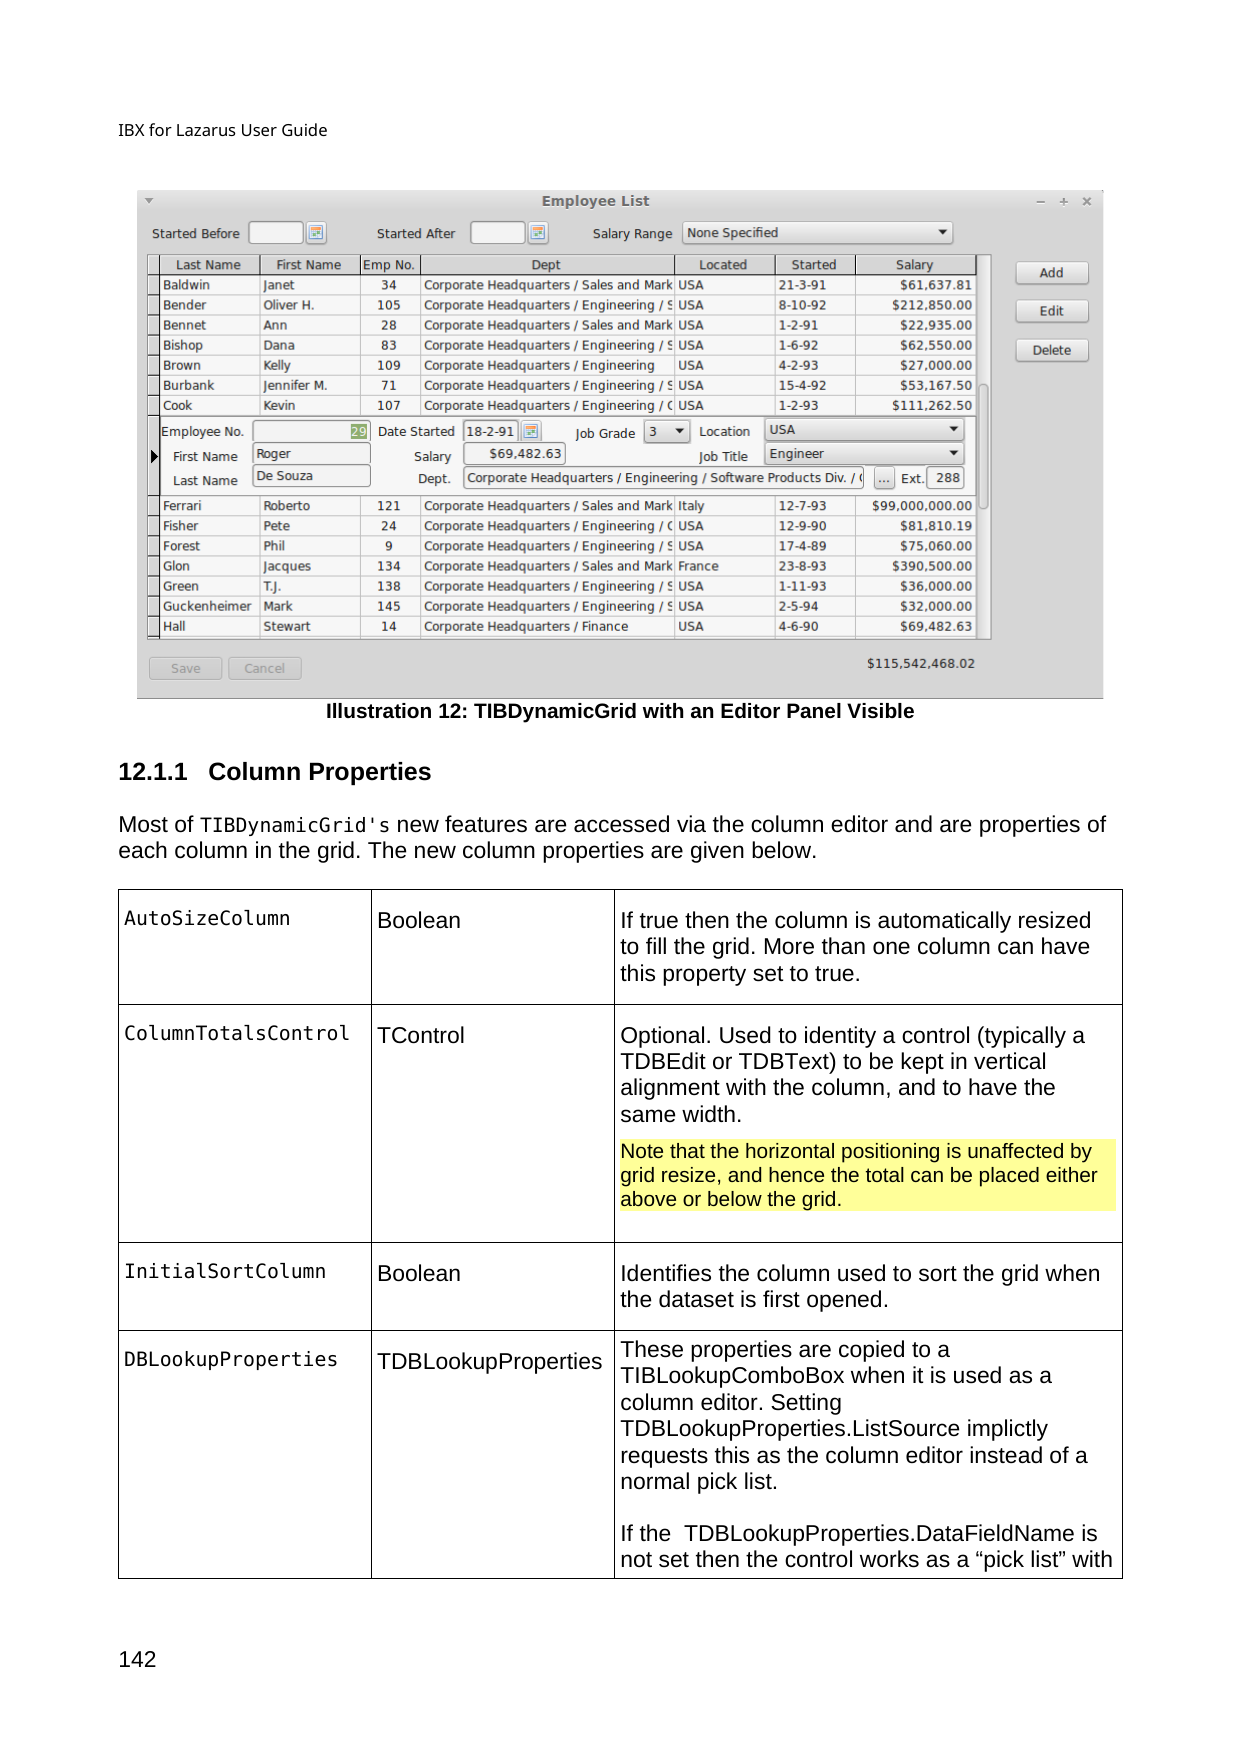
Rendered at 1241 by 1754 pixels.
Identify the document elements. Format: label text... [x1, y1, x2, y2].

table_cell InitialSortColumn [119, 1243, 371, 1330]
subtitle Column Properties [118, 696, 1122, 785]
text Most of TIBDynamicGrid's new features are accessed via the column editor and are properties of each column in the grid. The new column properties are given below. [118, 811, 1122, 864]
table_cell ColumnTotalsControl [119, 1005, 371, 1242]
table_cell Optional. Used to identity a control (typically a TDBEdit or TDBText) to be kept in vertical alignment with the column, and to have the same width. Note that the horizontal positioning is unaffected by grid resize, and hence the total can be placed either above or below the grid. [615, 1005, 1122, 1242]
table_cell Boolean [372, 1243, 614, 1330]
table_header AutoSizeColumn [119, 890, 371, 1004]
table_cell Identifies the column used to sort the grid when the dataset is first opened. [615, 1243, 1122, 1330]
table_cell DBLookupProperties [119, 1331, 371, 1578]
table_cell TDBLookupProperties [372, 1331, 614, 1578]
table_cell These properties are copied to a TIBLookupComboBox when it is used as a column editor. Setting TDBLookupProperties.ListSource implictly requests this as the column editor instead of a normal pick list. If the TDBLookupProperties.DataFieldName is not set then the control works as a “pick list” with [615, 1331, 1122, 1578]
text Illustration 12: TIBDynamicGrid with an Editor Panel Visible [137, 699, 1103, 723]
table_header If true then the column is automatically resized to fill the grid. More than one column can have this property set to true. [615, 890, 1122, 1004]
picture [137, 190, 1104, 699]
table_cell TControl [372, 1005, 614, 1242]
table_header Boolean [372, 890, 614, 1004]
